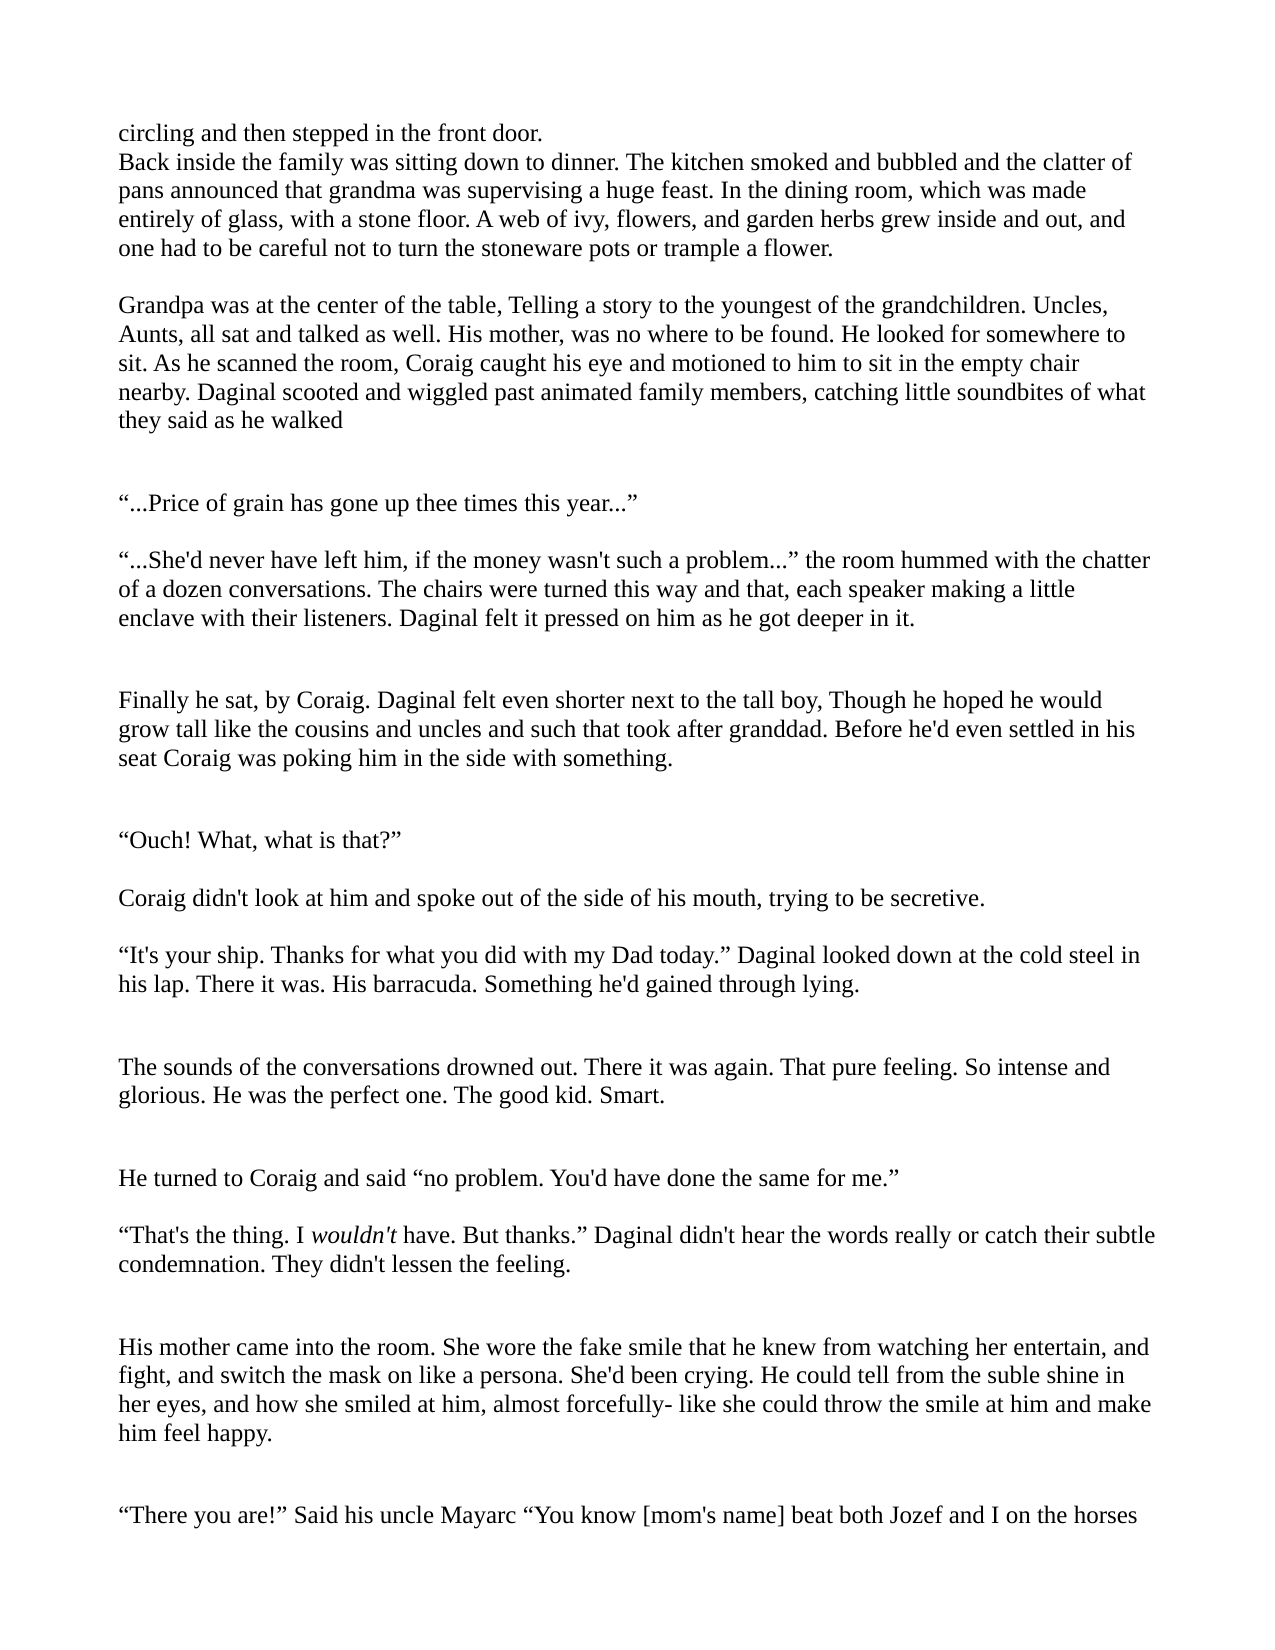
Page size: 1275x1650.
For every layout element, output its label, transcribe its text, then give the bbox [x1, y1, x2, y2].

text His mother came into the room. She wore the fake smile that he knew from watching her entertain, and fight, and switch the mask on like a persona. She'd been crying. He could tell from the suble shine in her eyes, and how she smiled at him, almost forcefully- like she could throw the smile at him and make him feel happy. [118, 1332, 1157, 1447]
text Finally he sat, by Coraig. Daginal felt even shorter next to the tall boy, Though he hoped he would grow tall like the cousins and uncles and such that took after granddad. Before he'd even settled in his seat Coraig was poking him in the side with something. [118, 686, 1157, 772]
text “...Price of grain has gone up thee times this year...” “...She'd never have left him, if the money wasn't such a problem...” the room hummed with the chatter of a dozen conversations. The chairs were turned this way and that, each speaker making a little enclave with their listeners. Daginal felt it pressed on him as he got deeper in it. [118, 488, 1157, 632]
text “There you are!” Said his uncle Mayarc “You know [mom's name] beat both Jozef and I on the horses [118, 1501, 1157, 1529]
text circling and then stepped in the front door. Back inside the family was sitting down to dinner. The kitchen smoked and bubbled and the clatter of pans announced that grandma was supervising a huge feast. In the dining room, which was made entirely of glass, with a stone floor. A web of ivy, flowers, and garden herbs grew inside and out, and one had to be careful not to turn the stoneware pots or trample a flower. Grandpa was at the center of the table, Telling a story to the youngest of the grandchildren. Uncles, Aunts, all sat and talked as well. His mother, was no where to be found. He looked for somewhere to sit. As he scanned the room, Coraig caught his eye and motioned to him to sit in the empty chair nearby. Daginal scooted and wiggled past animated family members, catching little soundbites of what they said as he walked [118, 118, 1157, 434]
text The sounds of the conversations drowned out. There it was again. That pure feeling. So intense and glorious. He was the perfect one. The good kid. Smart. [118, 1052, 1157, 1109]
text He turned to Coraig and said “no problem. You'd have done the same for me.” “That's the thing. I wouldn't have. But thanks.” Daginal didn't hear the words really or catch their subtle condemnation. They didn't lessen the feeling. [118, 1163, 1157, 1278]
text “Ouch! What, what is that?” Coraig didn't look at him and spoke out of the side of his mouth, trying to be secretive. “It's your ship. Thanks for what you did with my Dad today.” Daginal looked down at the cold steel in his lap. There it was. His barracuda. Something he'd gained through lying. [118, 826, 1157, 998]
